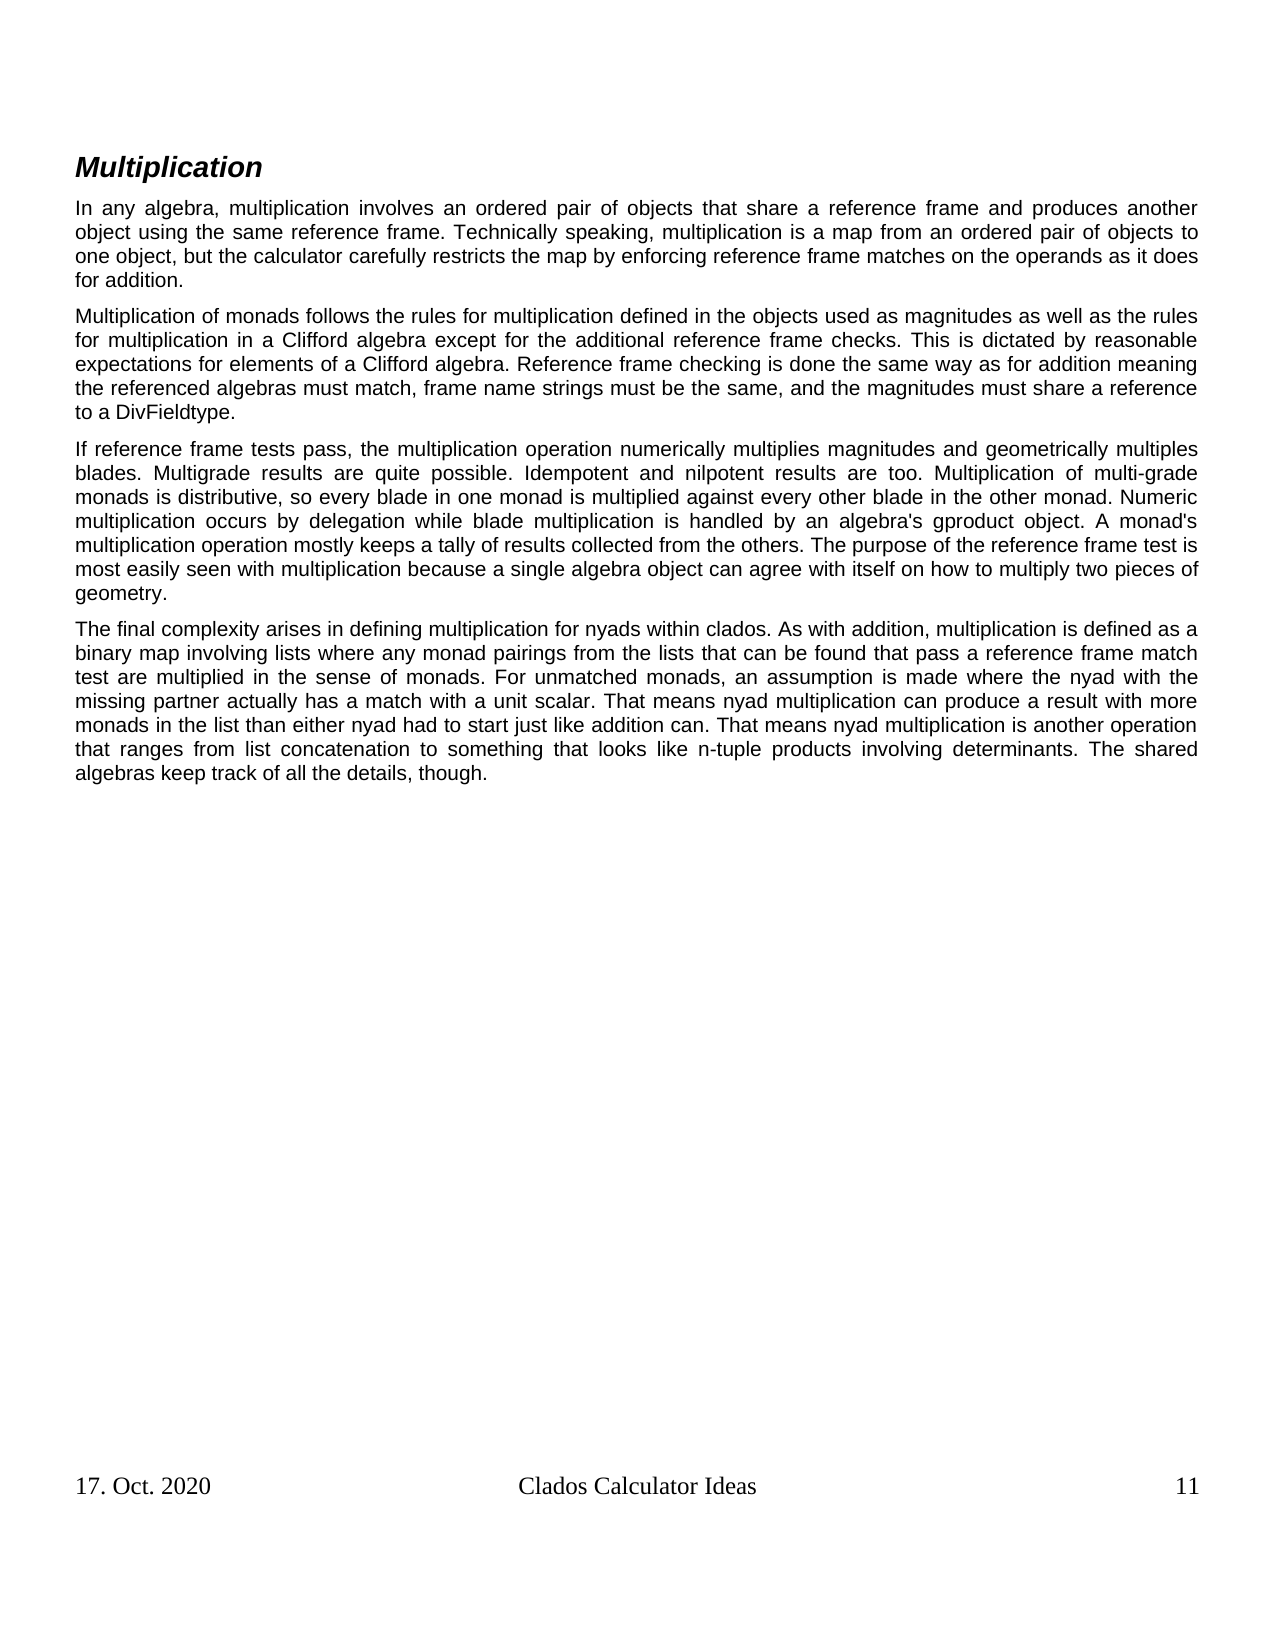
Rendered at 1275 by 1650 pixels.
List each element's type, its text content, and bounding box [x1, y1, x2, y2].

text The final complexity arises in defining multiplication for nyads within clados. As with addition, multiplication is defined as a binary map involving lists where any monad pairings from the lists that can be found that pass a reference frame match test are multiplied in the sense of monads. For unmatched monads, an assumption is made where the nyad with the missing partner actually has a match with a unit scalar. That means nyad multiplication can produce a result with more monads in the list than either nyad had to start just like addition can. That means nyad multiplication is another operation that ranges from list concatenation to something that looks like n-tuple products involving determinants. The shared algebras keep track of all the details, though. [75, 617, 1200, 784]
text If reference frame tests pass, the multiplication operation numerically multiplies magnitudes and geometrically multiples blades. Multigrade results are quite possible. Idempotent and nilpotent results are too. Multiplication of multi-grade monads is distributive, so every blade in one monad is multiplied against every other blade in the other monad. Numeric multiplication occurs by delegation while blade multiplication is handled by an algebra's gproduct object. A monad's multiplication operation mostly keeps a tally of results collected from the others. The purpose of the reference frame test is most easily seen with multiplication because a single algebra object can agree with itself on how to multiply two pieces of geometry. [75, 437, 1200, 604]
subtitle Multiplication [75, 150, 1200, 183]
text Multiplication of monads follows the rules for multiplication defined in the objects used as magnitudes as well as the rules for multiplication in a Clifford algebra except for the additional reference frame checks. This is dictated by reasonable expectations for elements of a Clifford algebra. Reference frame checking is done the same way as for addition meaning the referenced algebras must match, frame name strings must be the same, and the magnitudes must share a reference to a DivFieldtype. [75, 304, 1200, 424]
text In any algebra, multiplication involves an ordered pair of objects that share a reference frame and produces another object using the same reference frame. Technically speaking, multiplication is a map from an ordered pair of objects to one object, but the calculator carefully restricts the map by enforcing reference frame matches on the operands as it does for addition. [75, 196, 1200, 292]
